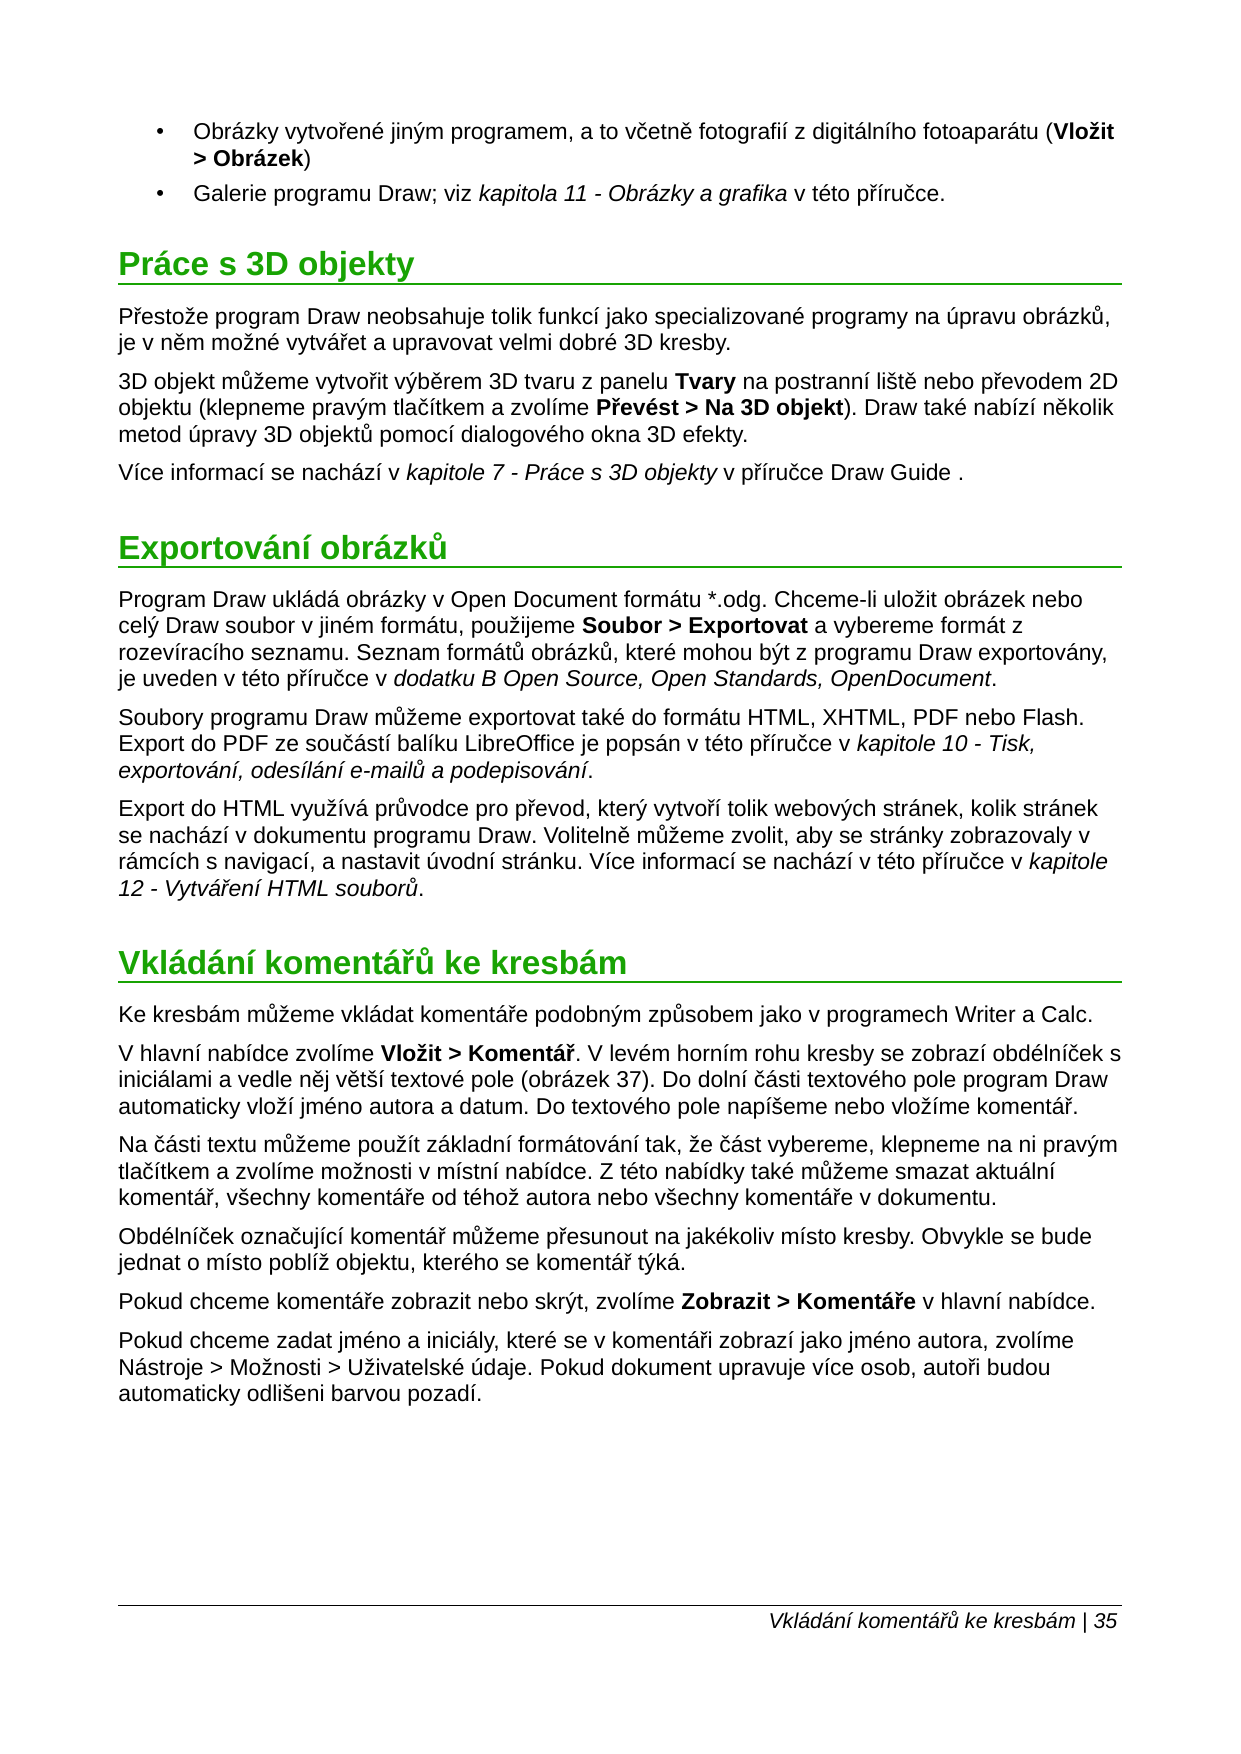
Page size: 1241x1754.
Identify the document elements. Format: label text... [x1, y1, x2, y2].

text Více informací se nachází v kapitole 7 - Práce s 3D objekty v příručce Draw Guide . [118, 459, 1122, 486]
text Obdélníček označující komentář můžeme přesunout na jakékoliv místo kresby. Obvykle se bude jednat o místo poblíž objektu, kterého se komentář týká. [118, 1223, 1122, 1276]
list Obrázky vytvořené jiným programem, a to včetně fotografií z digitálního fotoaparátu (Vložit > Obrázek) [156, 118, 1122, 171]
text Pokud chceme komentáře zobrazit nebo skrýt, zvolíme Zobrazit > Komentáře v hlavní nabídce. [118, 1288, 1122, 1314]
subtitle Exportování obrázků [118, 528, 1122, 566]
text Program Draw ukládá obrázky v Open Document formátu *.odg. Chceme-li uložit obrázek nebo celý Draw soubor v jiném formátu, použijeme Soubor > Exportovat a vybereme formát z rozevíracího seznamu. Seznam formátů obrázků, které mohou být z programu Draw exportovány, je uveden v této příručce v dodatku B Open Source, Open Standards, OpenDocument. [118, 586, 1122, 691]
text Export do HTML využívá průvodce pro převod, který vytvoří tolik webových stránek, kolik stránek se nachází v dokumentu programu Draw. Volitelně můžeme zvolit, aby se stránky zobrazovaly v rámcích s navigací, a nastavit úvodní stránku. Více informací se nachází v této příručce v kapitole 12 - Vytváření HTML souborů. [118, 795, 1122, 901]
text V hlavní nabídce zvolíme Vložit > Komentář. V levém horním rohu kresby se zobrazí obdélníček s iniciálami a vedle něj větší textové pole (obrázek 37). Do dolní části textového pole program Draw automaticky vloží jméno autora a datum. Do textového pole napíšeme nebo vložíme komentář. [118, 1040, 1122, 1119]
subtitle Práce s 3D objekty [118, 244, 1122, 283]
text Soubory programu Draw můžeme exportovat také do formátu HTML, XHTML, PDF nebo Flash. Export do PDF ze součástí balíku LibreOffice je popsán v této příručce v kapitole 10 - Tisk, exportování, odesílání e-mailů a podepisování. [118, 704, 1122, 783]
text Ke kresbám můžeme vkládat komentáře podobným způsobem jako v programech Writer a Calc. [118, 1001, 1122, 1027]
text Přestože program Draw neobsahuje tolik funkcí jako specializované programy na úpravu obrázků, je v něm možné vytvářet a upravovat velmi dobré 3D kresby. [118, 303, 1122, 355]
text Na části textu můžeme použít základní formátování tak, že část vybereme, klepneme na ni pravým tlačítkem a zvolíme možnosti v místní nabídce. Z této nabídky také můžeme smazat aktuální komentář, všechny komentáře od téhož autora nebo všechny komentáře v dokumentu. [118, 1131, 1122, 1211]
text 3D objekt můžeme vytvořit výběrem 3D tvaru z panelu Tvary na postranní liště nebo převodem 2D objektu (klepneme pravým tlačítkem a zvolíme Převést > Na 3D objekt). Draw také nabízí několik metod úpravy 3D objektů pomocí dialogového okna 3D efekty. [118, 368, 1122, 447]
text Pokud chceme zadat jméno a iniciály, které se v komentáři zobrazí jako jméno autora, zvolíme Nástroje > Možnosti > Uživatelské údaje. Pokud dokument upravuje více osob, autoři budou automaticky odlišeni barvou pozadí. [118, 1327, 1122, 1406]
list Galerie programu Draw; viz kapitola 11 - Obrázky a grafika v této příručce. [156, 180, 1122, 206]
subtitle Vkládání komentářů ke kresbám [118, 943, 1122, 981]
